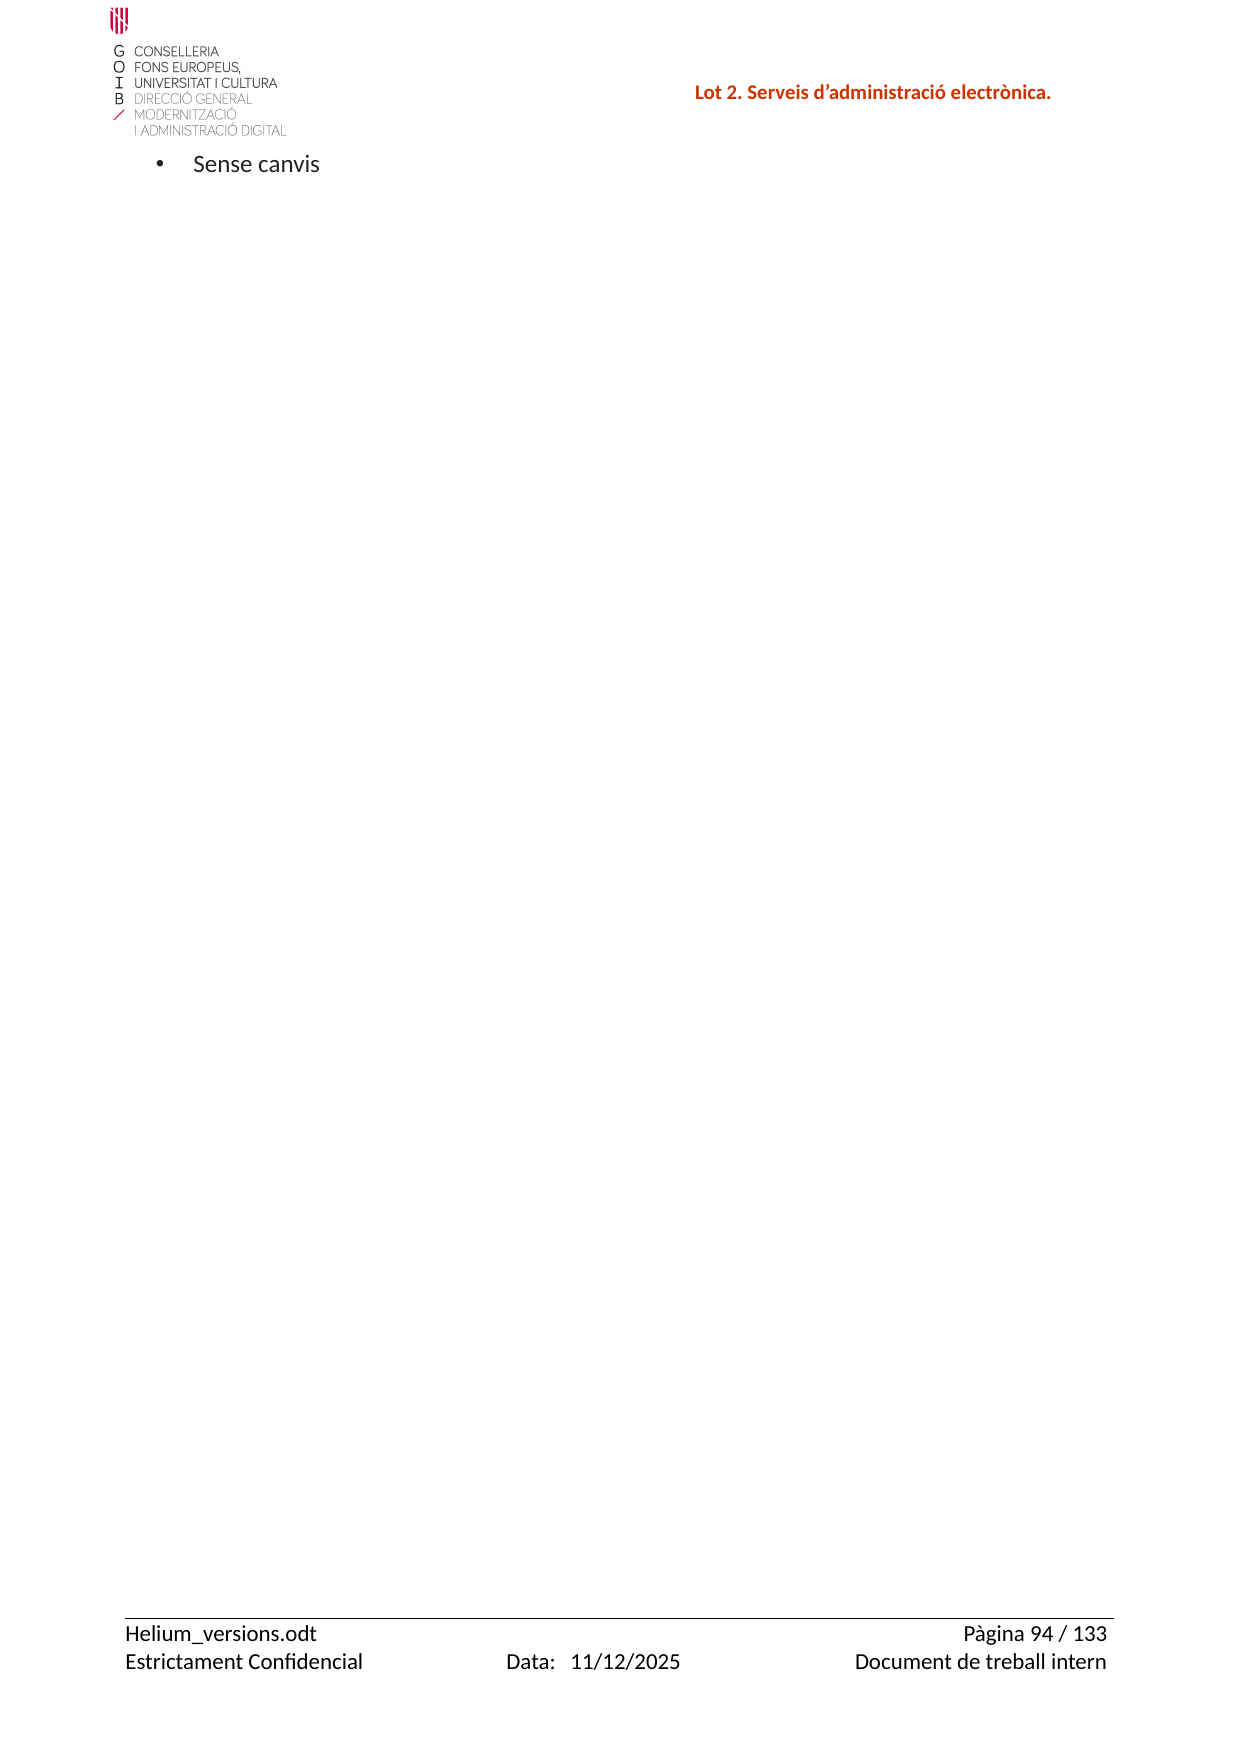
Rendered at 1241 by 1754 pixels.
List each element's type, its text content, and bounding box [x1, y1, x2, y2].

list Sense canvis [156, 148, 1122, 178]
picture [100, 0, 297, 144]
